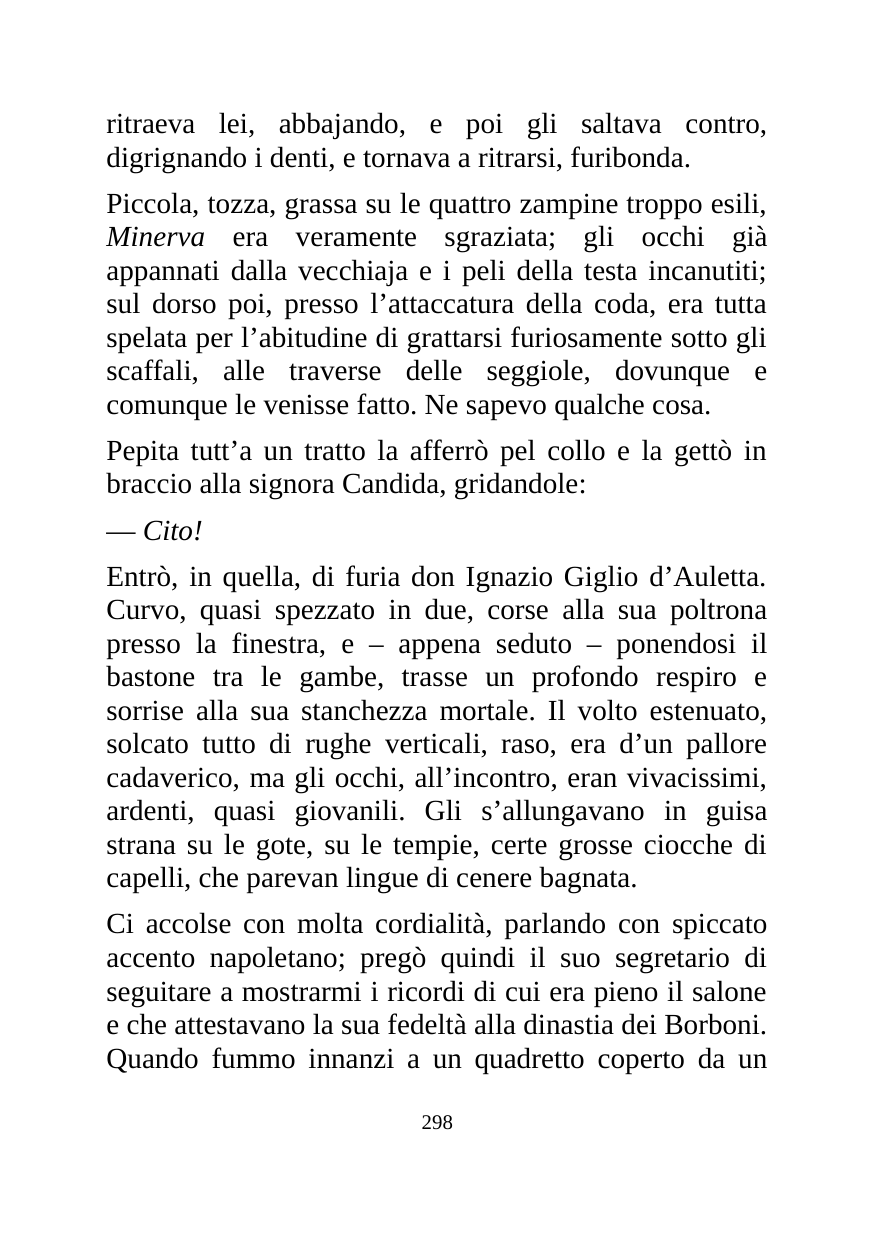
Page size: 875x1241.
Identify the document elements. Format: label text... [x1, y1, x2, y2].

text ritraeva lei, abbajando, e poi gli saltava contro, digrignando i denti, e tornava a ritrarsi, furibonda. [106, 106, 768, 173]
text Ci accolse con molta cordialità, parlando con spiccato accento napoletano; pregò quindi il suo segretario di seguitare a mostrarmi i ricordi di cui era pieno il salone e che attestavano la sua fedeltà alla dinastia dei Borboni. Quando fummo innanzi a un quadretto coperto da un [106, 907, 768, 1074]
text Pepita tutt’a un tratto la afferrò pel collo e la gettò in braccio alla signora Candida, gridandole: [106, 433, 768, 500]
text Entrò, in quella, di furia don Ignazio Giglio d’Auletta. Curvo, quasi spezzato in due, corse alla sua poltrona presso la finestra, e – appena seduto – ponendosi il bastone tra le gambe, trasse un profondo respiro e sorrise alla sua stanchezza mortale. Il volto estenuato, solcato tutto di rughe verticali, raso, era d’un pallore cadaverico, ma gli occhi, all’incontro, eran vivacissimi, ardenti, quasi giovanili. Gli s’allungavano in guisa strana su le gote, su le tempie, certe grosse ciocche di capelli, che parevan lingue di cenere bagnata. [106, 559, 768, 894]
text Piccola, tozza, grassa su le quattro zampine troppo esili, Minerva era veramente sgraziata; gli occhi già appannati dalla vecchiaja e i peli della testa incanutiti; sul dorso poi, presso l’attaccatura della coda, era tutta spelata per l’abitudine di grattarsi furiosamente sotto gli scaffali, alle traverse delle seggiole, dovunque e comunque le venisse fatto. Ne sapevo qualche cosa. [106, 186, 768, 421]
text — Cito! [106, 513, 768, 546]
